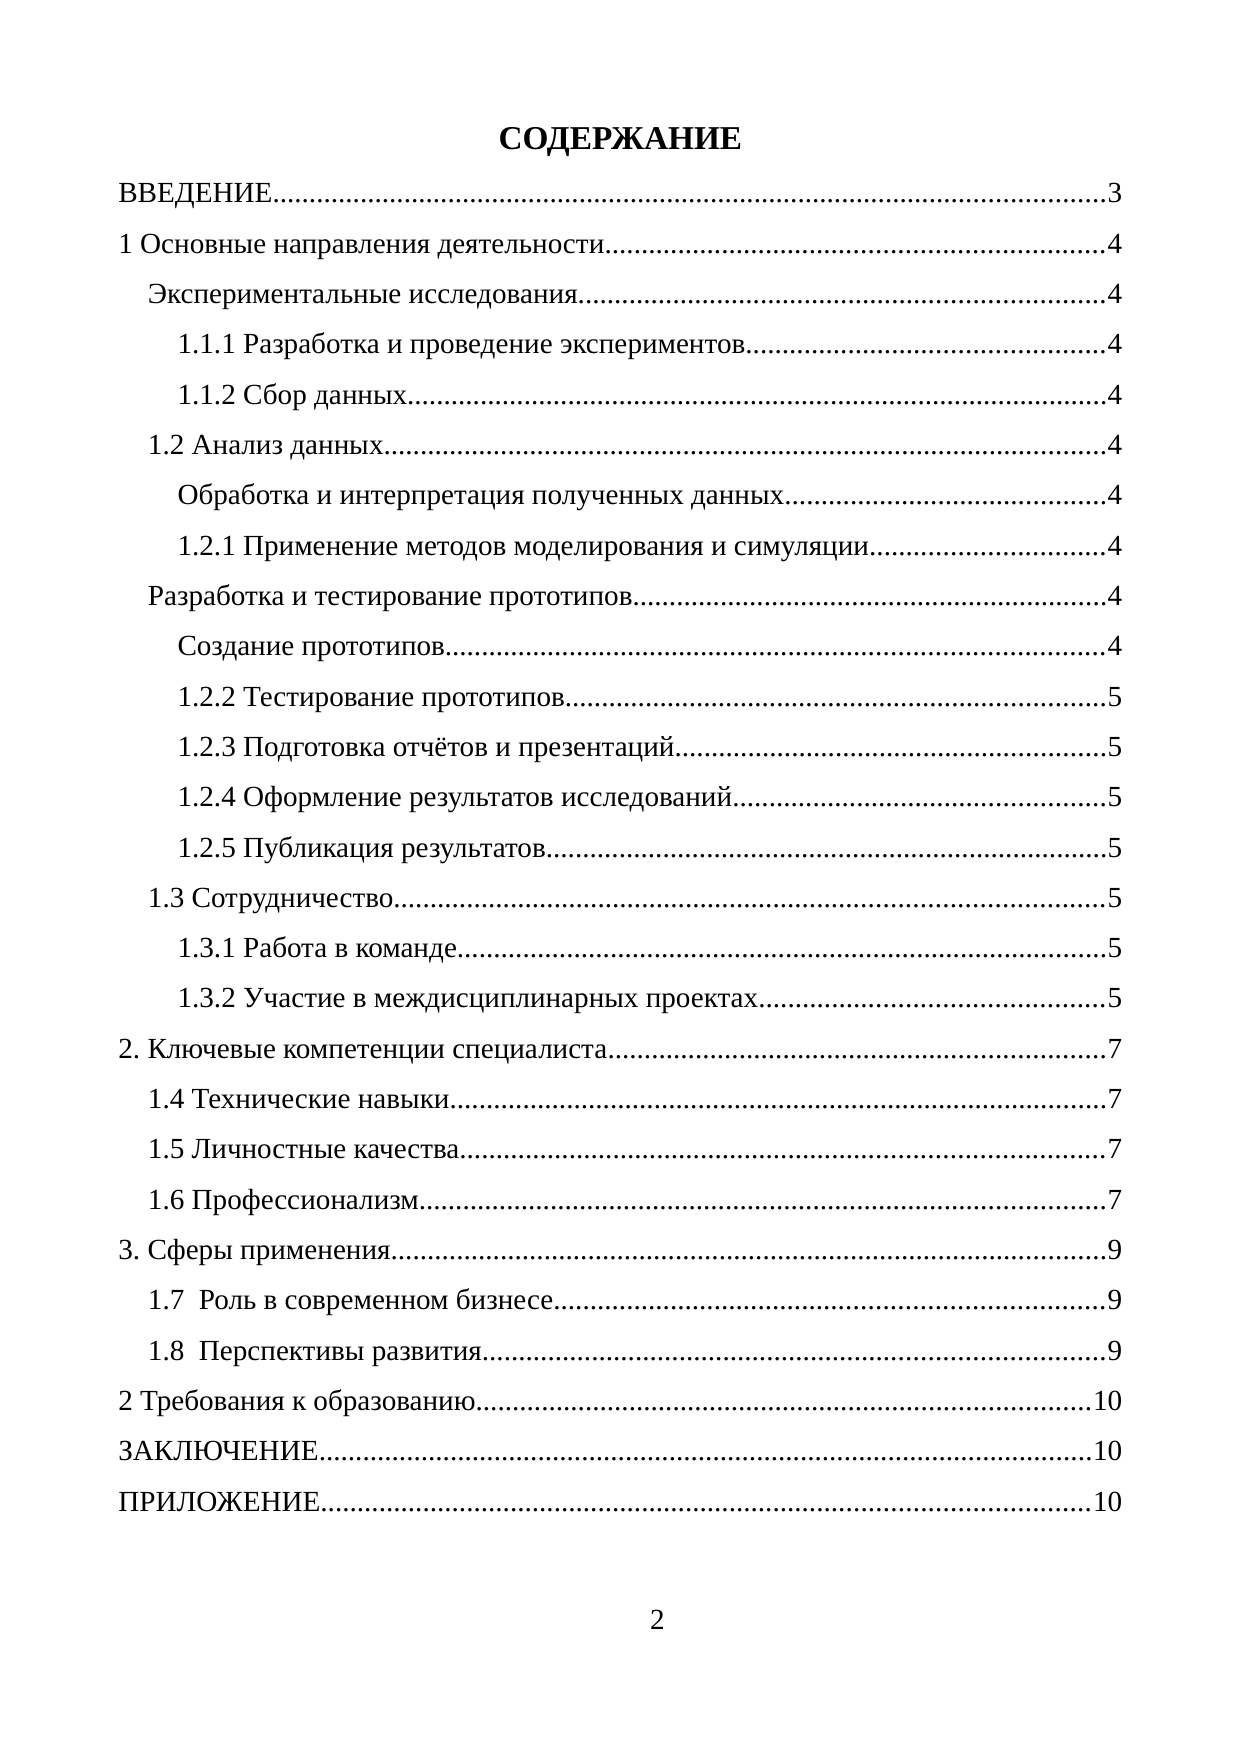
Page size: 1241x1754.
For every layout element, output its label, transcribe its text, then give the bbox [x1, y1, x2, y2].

text 1.2.1 Применение методов моделирования и симуляции 4 [177, 528, 1122, 561]
text ЗАКЛЮЧЕНИЕ 10 [118, 1433, 1122, 1467]
text 1.8 Перспективы развития 9 [148, 1333, 1122, 1366]
text Создание прототипов 4 [177, 628, 1122, 662]
text 1.3.2 Участие в междисциплинарных проектах 5 [177, 981, 1122, 1014]
text 1.1.1 Разработка и проведение экспериментов 4 [177, 327, 1122, 360]
text 1.2.2 Тестирование прототипов 5 [177, 679, 1122, 712]
text 1.4 Технические навыки 7 [148, 1081, 1122, 1115]
text 1.1.2 Сбор данных 4 [177, 377, 1122, 410]
text 2. Ключевые компетенции специалиста 7 [118, 1031, 1122, 1064]
text 1.2.4 Оформление результатов исследований 5 [177, 779, 1122, 813]
text ПРИЛОЖЕНИЕ 10 [118, 1484, 1122, 1517]
text 2 Требования к образованию 10 [118, 1383, 1122, 1417]
text 1.2.5 Публикация результатов 5 [177, 830, 1122, 863]
text ВВЕДЕНИЕ 3 [118, 176, 1122, 209]
text 1.5 Личностные качества 7 [148, 1132, 1122, 1165]
text Разработка и тестирование прототипов 4 [148, 578, 1122, 612]
text 1.3.1 Работа в команде 5 [177, 930, 1122, 964]
text 1.6 Профессионализм 7 [148, 1182, 1122, 1215]
text 1.2.3 Подготовка отчётов и презентаций 5 [177, 729, 1122, 763]
subtitle Содержание [118, 118, 1122, 156]
text Обработка и интерпретация полученных данных 4 [177, 477, 1122, 511]
text 1.2 Анализ данных 4 [148, 427, 1122, 461]
text Экспериментальные исследования 4 [148, 276, 1122, 310]
text 1 Основные направления деятельности 4 [118, 226, 1122, 259]
text 1.7 Роль в современном бизнесе 9 [148, 1282, 1122, 1316]
text 1.3 Сотрудничество 5 [148, 880, 1122, 913]
text 3. Сферы применения 9 [118, 1232, 1122, 1266]
